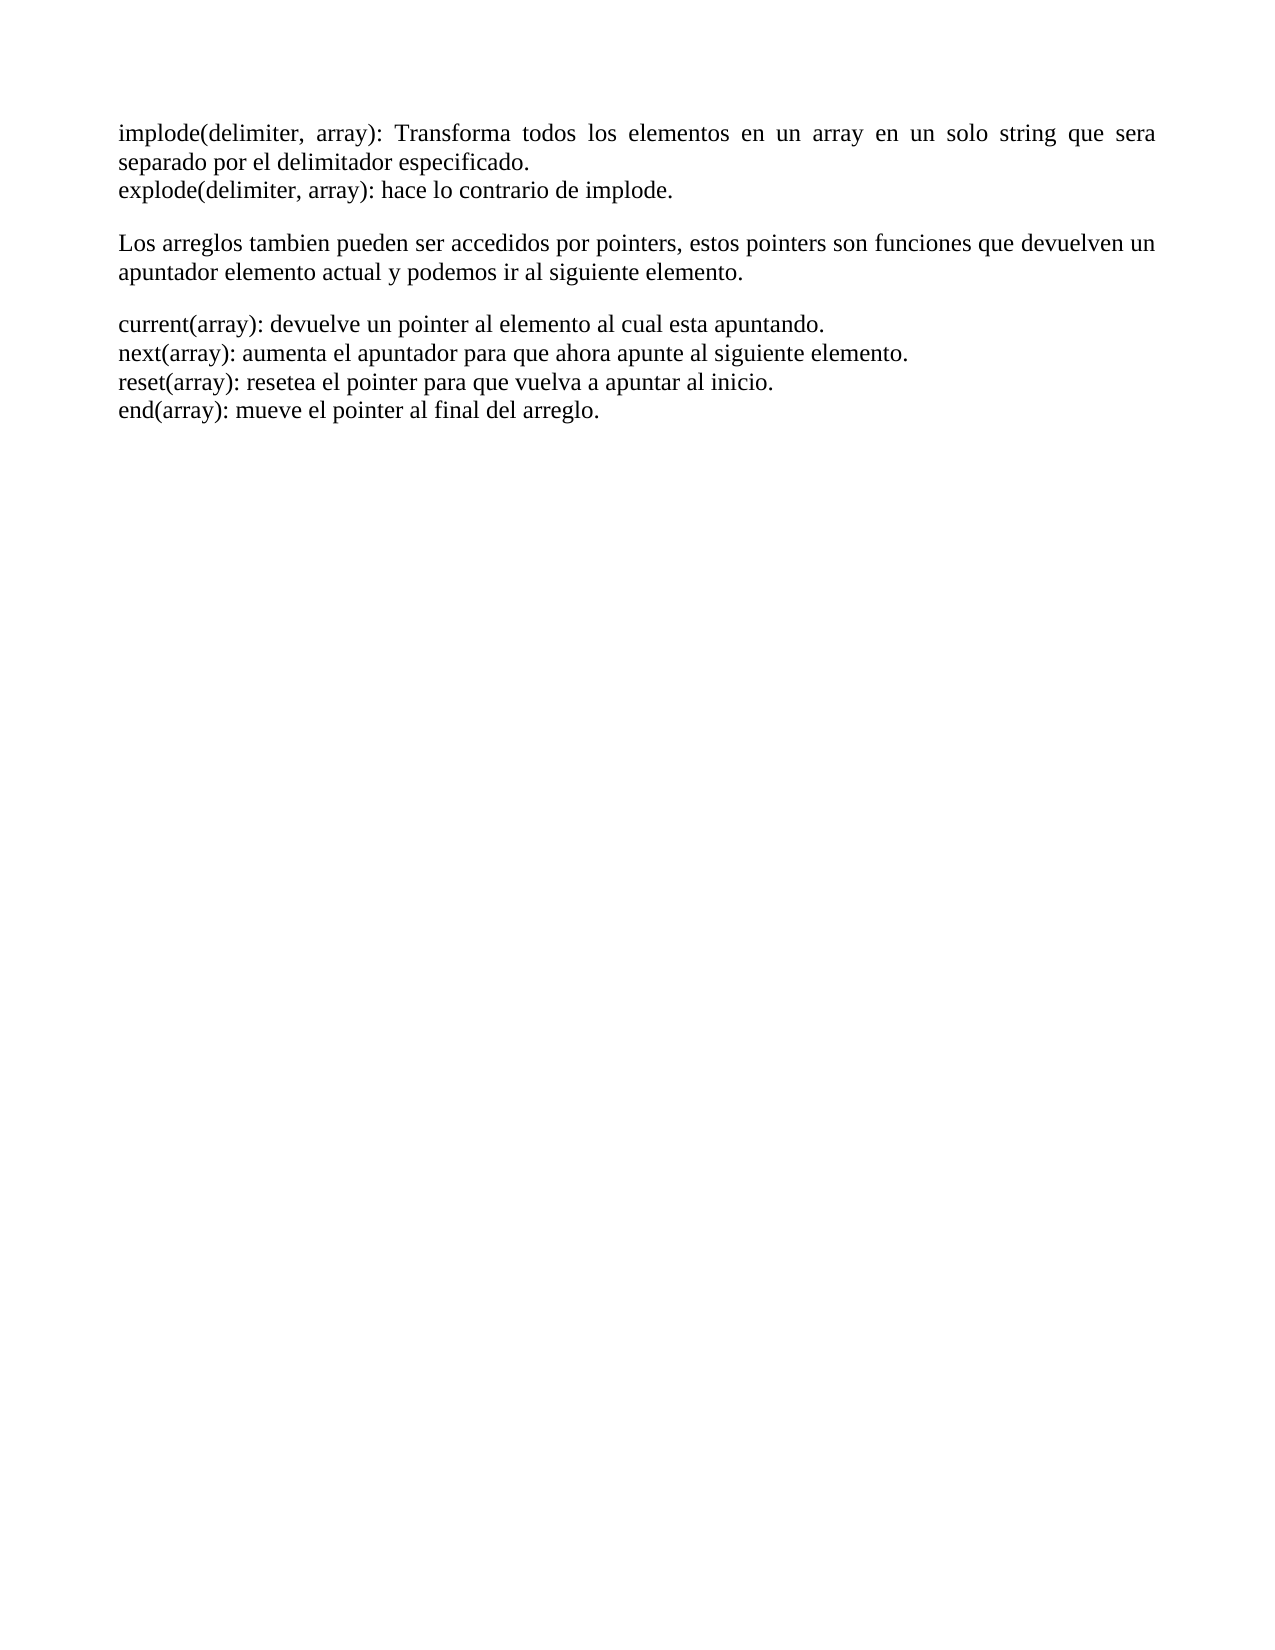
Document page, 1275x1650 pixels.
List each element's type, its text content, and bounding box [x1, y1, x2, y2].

text current(array): devuelve un pointer al elemento al cual esta apuntando. [118, 309, 1157, 338]
text implode(delimiter, array): Transforma todos los elementos en un array en un solo string que sera separado por el delimitador especificado. [118, 118, 1157, 176]
text reset(array): resetea el pointer para que vuelva a apuntar al inicio. [118, 367, 1157, 395]
text Los arreglos tambien pueden ser accedidos por pointers, estos pointers son funciones que devuelven un apuntador elemento actual y podemos ir al siguiente elemento. [118, 228, 1157, 286]
text end(array): mueve el pointer al final del arreglo. [118, 395, 1157, 424]
text explode(delimiter, array): hace lo contrario de implode. [118, 176, 1157, 204]
text next(array): aumenta el apuntador para que ahora apunte al siguiente elemento. [118, 338, 1157, 367]
